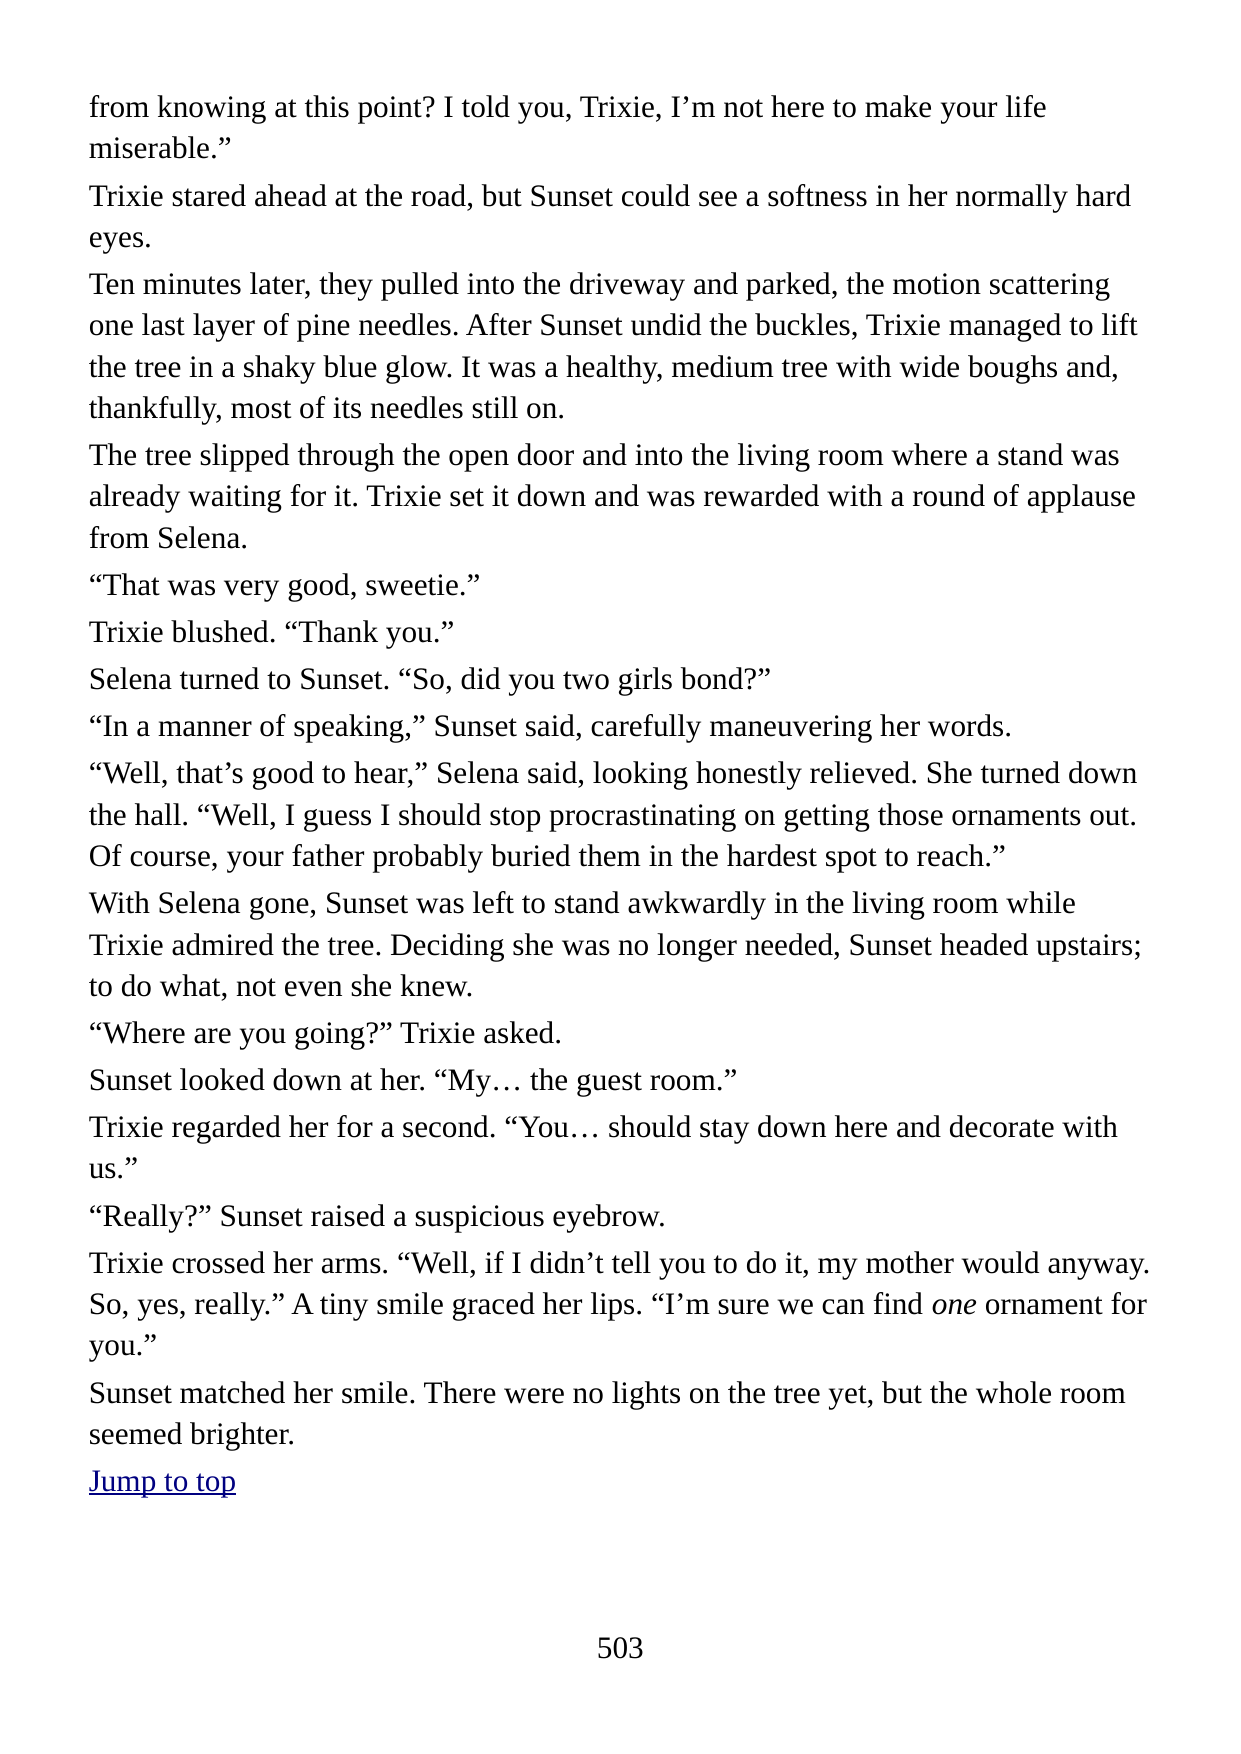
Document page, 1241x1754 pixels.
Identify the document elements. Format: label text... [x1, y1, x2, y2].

text “Well, that’s good to hear,” Selena said, looking honestly relieved. She turned down the hall. “Well, I guess I should stop procrastinating on getting those ornaments out. Of course, your father probably buried them in the hardest spot to reach.” [88, 755, 1152, 873]
text Trixie stared ahead at the road, but Sunset could see a softness in her normally hard eyes. [88, 177, 1152, 254]
text With Selena gone, Sunset was left to stand awkwardly in the living room while Trixie admired the tree. Deciding she was no longer needed, Sunset headed upstairs; to do what, not even she knew. [88, 884, 1152, 1003]
text Sunset matched her smile. There were no lights on the tree yet, but the whole room seemed brighter. [88, 1374, 1152, 1451]
text “In a manner of speaking,” Sunset said, carefully maneuvering her words. [88, 708, 1152, 743]
text Trixie regarded her for a second. “You… should stay down here and decorate with us.” [88, 1108, 1152, 1186]
text “Where are you going?” Trixie asked. [88, 1014, 1152, 1050]
text from knowing at this point? I told you, Trixie, I’m not here to make your life miserable.” [88, 88, 1152, 166]
text Trixie crossed her arms. “Well, if I didn’t tell you to do it, my mother would anyway. So, yes, really.” A tiny smile graced her lips. “I’m sure we can find one ornament for you.” [88, 1244, 1152, 1363]
text Jump to top [88, 1462, 1152, 1498]
text Trixie blushed. “Thank you.” [88, 613, 1152, 649]
text “That was very good, sweetie.” [88, 566, 1152, 602]
text Ten minutes later, they pulled into the driveway and parked, the motion scattering one last layer of pine needles. After Sunset undid the buckles, Trixie managed to lift the tree in a shaky blue glow. It was a healthy, medium tree with wide boughs and, thankfully, most of its needles still on. [88, 265, 1152, 425]
text Sunset looked down at her. “My… the guest room.” [88, 1061, 1152, 1097]
text Selena turned to Sunset. “So, did you two girls bond?” [88, 660, 1152, 696]
text The tree slipped through the open door and into the living room where a stand was already waiting for it. Trixie set it down and was rewarded with a round of applause from Selena. [88, 436, 1152, 555]
text “Really?” Sunset raised a suspicious eyebrow. [88, 1197, 1152, 1233]
